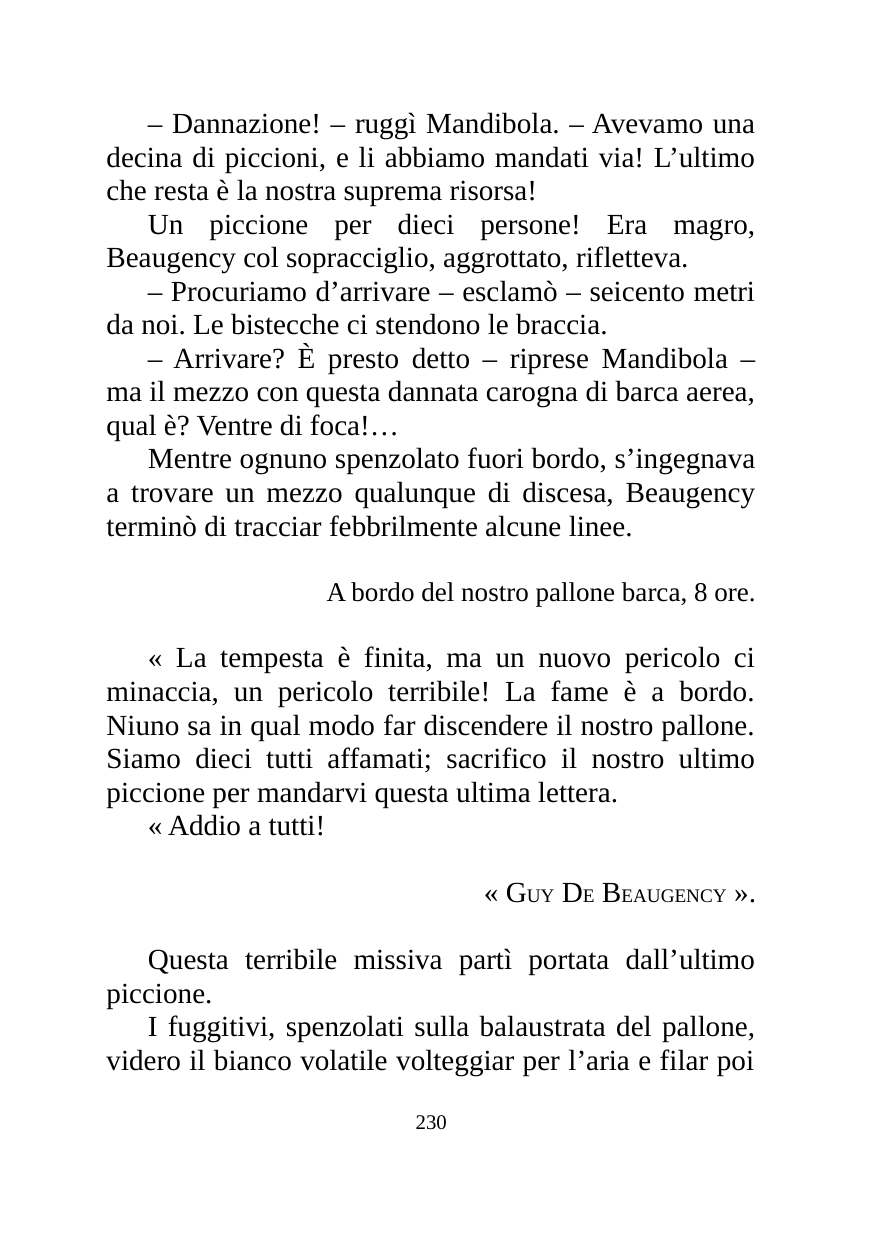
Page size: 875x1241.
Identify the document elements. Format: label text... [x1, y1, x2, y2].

text A bordo del nostro pallone barca, 8 ore. [106, 576, 756, 607]
text I fuggitivi, spenzolati sulla balaustrata del pallone, videro il bianco volatile volteggiar per l’aria e filar poi [106, 1009, 756, 1077]
text « Guy De Beaugency ». [106, 842, 756, 909]
text Un piccione per dieci persone! Era magro, Beaugency col sopracciglio, aggrottato, rifletteva. [106, 207, 756, 274]
text Mentre ognuno spenzolato fuori bordo, s’ingegnava a trovare un mezzo qualunque di discesa, Beaugency terminò di tracciar febbrilmente alcune linee. [106, 442, 756, 542]
text « Addio a tutti! [106, 808, 756, 842]
text – Arrivare? È presto detto – riprese Mandibola – ma il mezzo con questa dannata carogna di barca aerea, qual è? Ventre di foca!… [106, 341, 756, 442]
text « La tempesta è finita, ma un nuovo pericolo ci minaccia, un pericolo terribile! La fame è a bordo. Niuno sa in qual modo far discendere il nostro pallone. Siamo dieci tutti affamati; sacrifico il nostro ultimo piccione per mandarvi questa ultima lettera. [106, 641, 756, 808]
text – Dannazione! – ruggì Mandibola. – Avevamo una decina di piccioni, e li abbiamo mandati via! L’ultimo che resta è la nostra suprema risorsa! [106, 106, 756, 207]
text Questa terribile missiva partì portata dall’ultimo piccione. [106, 942, 756, 1009]
text – Procuriamo d’arrivare – esclamò – seicento metri da noi. Le bistecche ci stendono le braccia. [106, 274, 756, 341]
